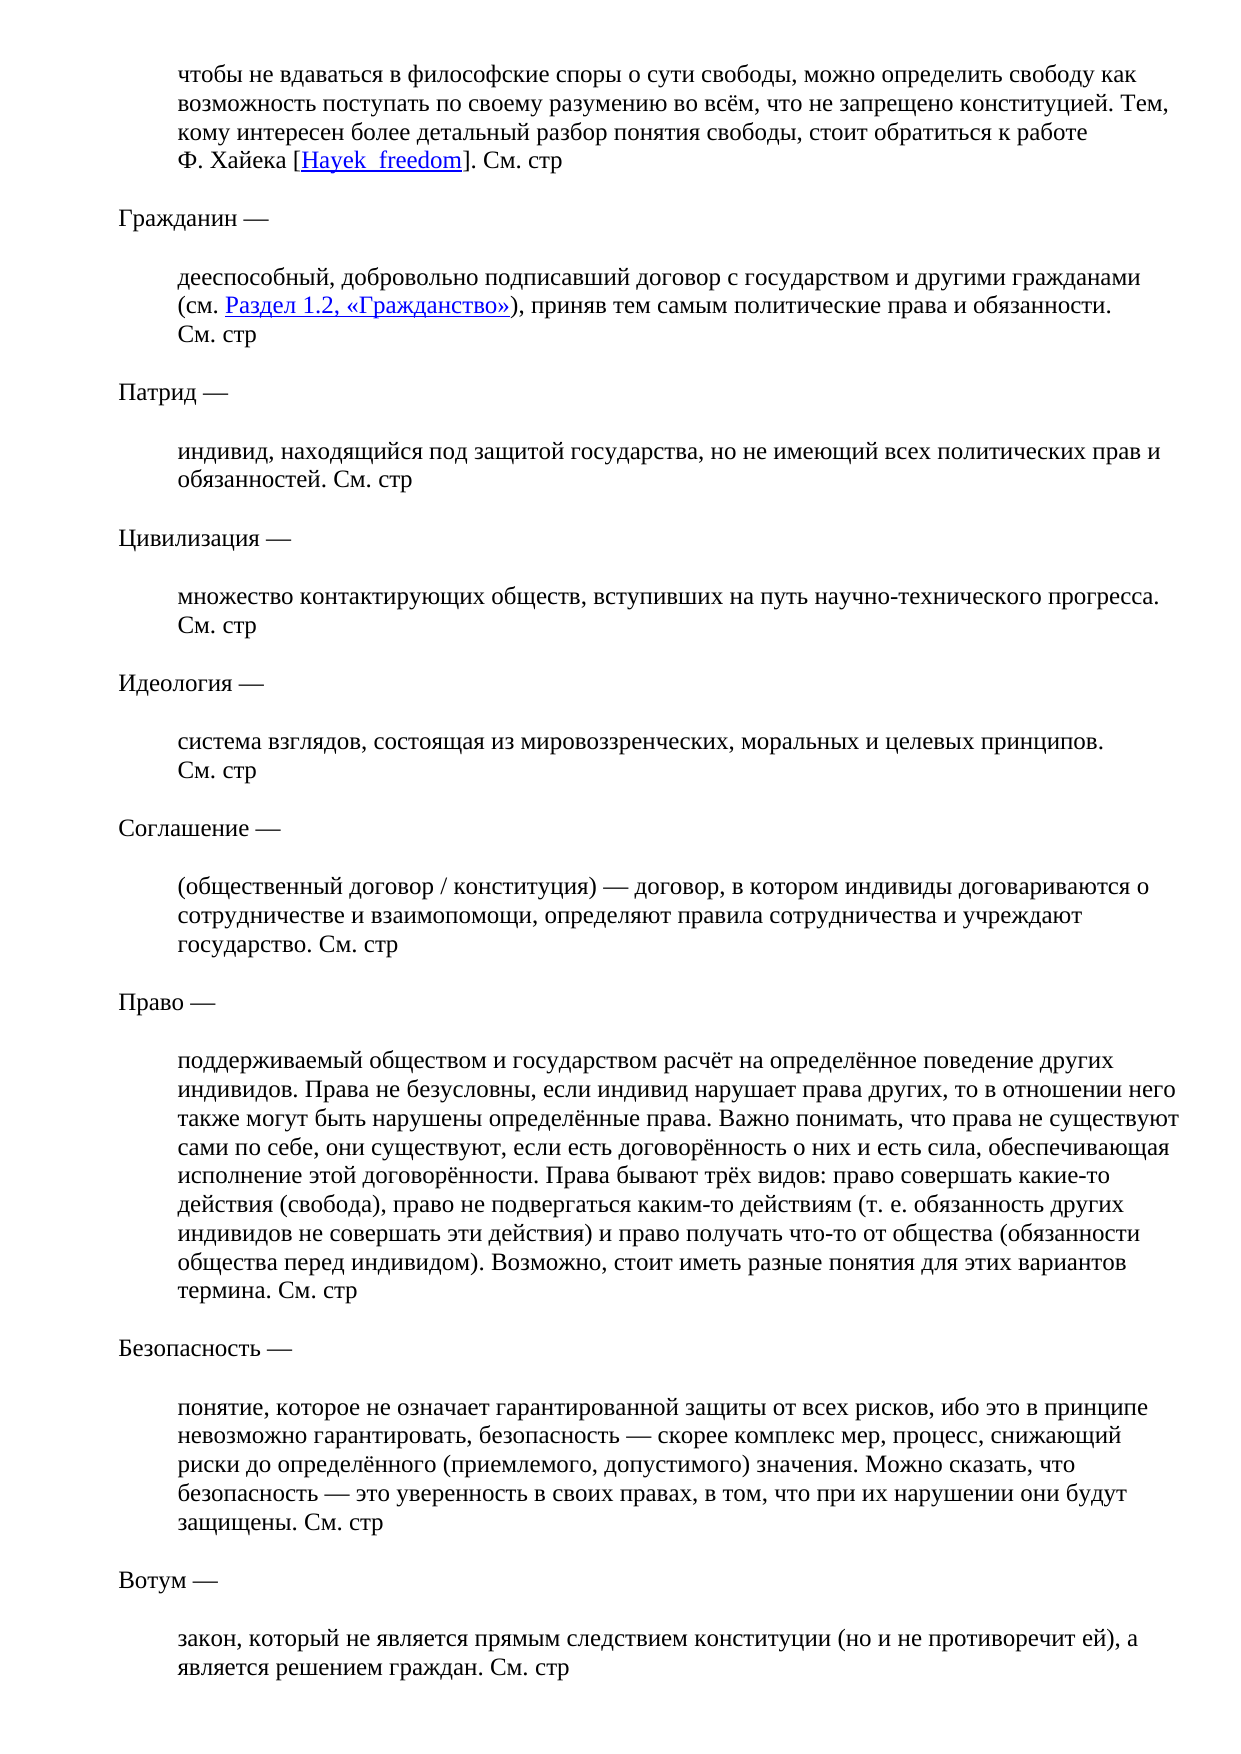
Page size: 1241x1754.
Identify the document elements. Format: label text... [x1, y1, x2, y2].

subtitle Патрид — [118, 377, 1181, 406]
list понятие, которое не означает гарантированной защиты от всех рисков, ибо это в принципе невозможно гарантировать, безопасность — скорее комплекс мер, процесс, снижающий риски до определённого (приемлемого, допустимого) значения. Можно сказать, что безопасность — это уверенность в своих правах, в том, что при их нарушении они будут защищены. См. стр [177, 1392, 1181, 1536]
list множество контактирующих обществ, вступивших на путь научно-технического прогресса. См. стр [177, 581, 1181, 638]
subtitle Вотум — [118, 1565, 1181, 1594]
subtitle Соглашение — [118, 813, 1181, 842]
subtitle Безопасность — [118, 1333, 1181, 1362]
subtitle Цивилизация — [118, 523, 1181, 551]
list поддерживаемый обществом и государством расчёт на определённое поведение других индивидов. Права не безусловны, если индивид нарушает права других, то в отношении него также могут быть нарушены определённые права. Важно понимать, что права не существуют сами по себе, они существуют, если есть договорённость о них и есть сила, обеспечивающая исполнение этой договорённости. Права бывают трёх видов: право совершать какие-то действия (свобода), право не подвергаться каким-то действиям (т. е. обязанность других индивидов не совершать эти действия) и право получать что-то от общества (обязанности общества перед индивидом). Возможно, стоит иметь разные понятия для этих вариантов термина. См. стр [177, 1045, 1181, 1304]
subtitle Идеология — [118, 668, 1181, 697]
list закон, который не является прямым следствием конституции (но и не противоречит ей), а является решением граждан. См. стр [177, 1623, 1181, 1681]
list (общественный договор / конституция) — договор, в котором индивиды договариваются о сотрудничестве и взаимопомощи, определяют правила сотрудничества и учреждают государство. См. стр [177, 871, 1181, 958]
subtitle Право — [118, 987, 1181, 1016]
list дееспособный, добровольно подписавший договор с государством и другими гражданами (см. Раздел 1.2, «Гражданство»), приняв тем самым политические права и обязанности. См. стр [177, 262, 1181, 348]
list система взглядов, состоящая из мировоззренческих, моральных и целевых принципов. См. стр [177, 726, 1181, 784]
subtitle Гражданин — [118, 203, 1181, 232]
list чтобы не вдаваться в философские споры о сути свободы, можно определить свободу как возможность поступать по своему разумению во всём, что не запрещено конституцией. Тем, кому интересен более детальный разбор понятия свободы, стоит обратиться к работе Ф. Хайека [Hayek_freedom]. См. стр [177, 59, 1181, 174]
list индивид, находящийся под защитой государства, но не имеющий всех политических прав и обязанностей. См. стр [177, 436, 1181, 493]
